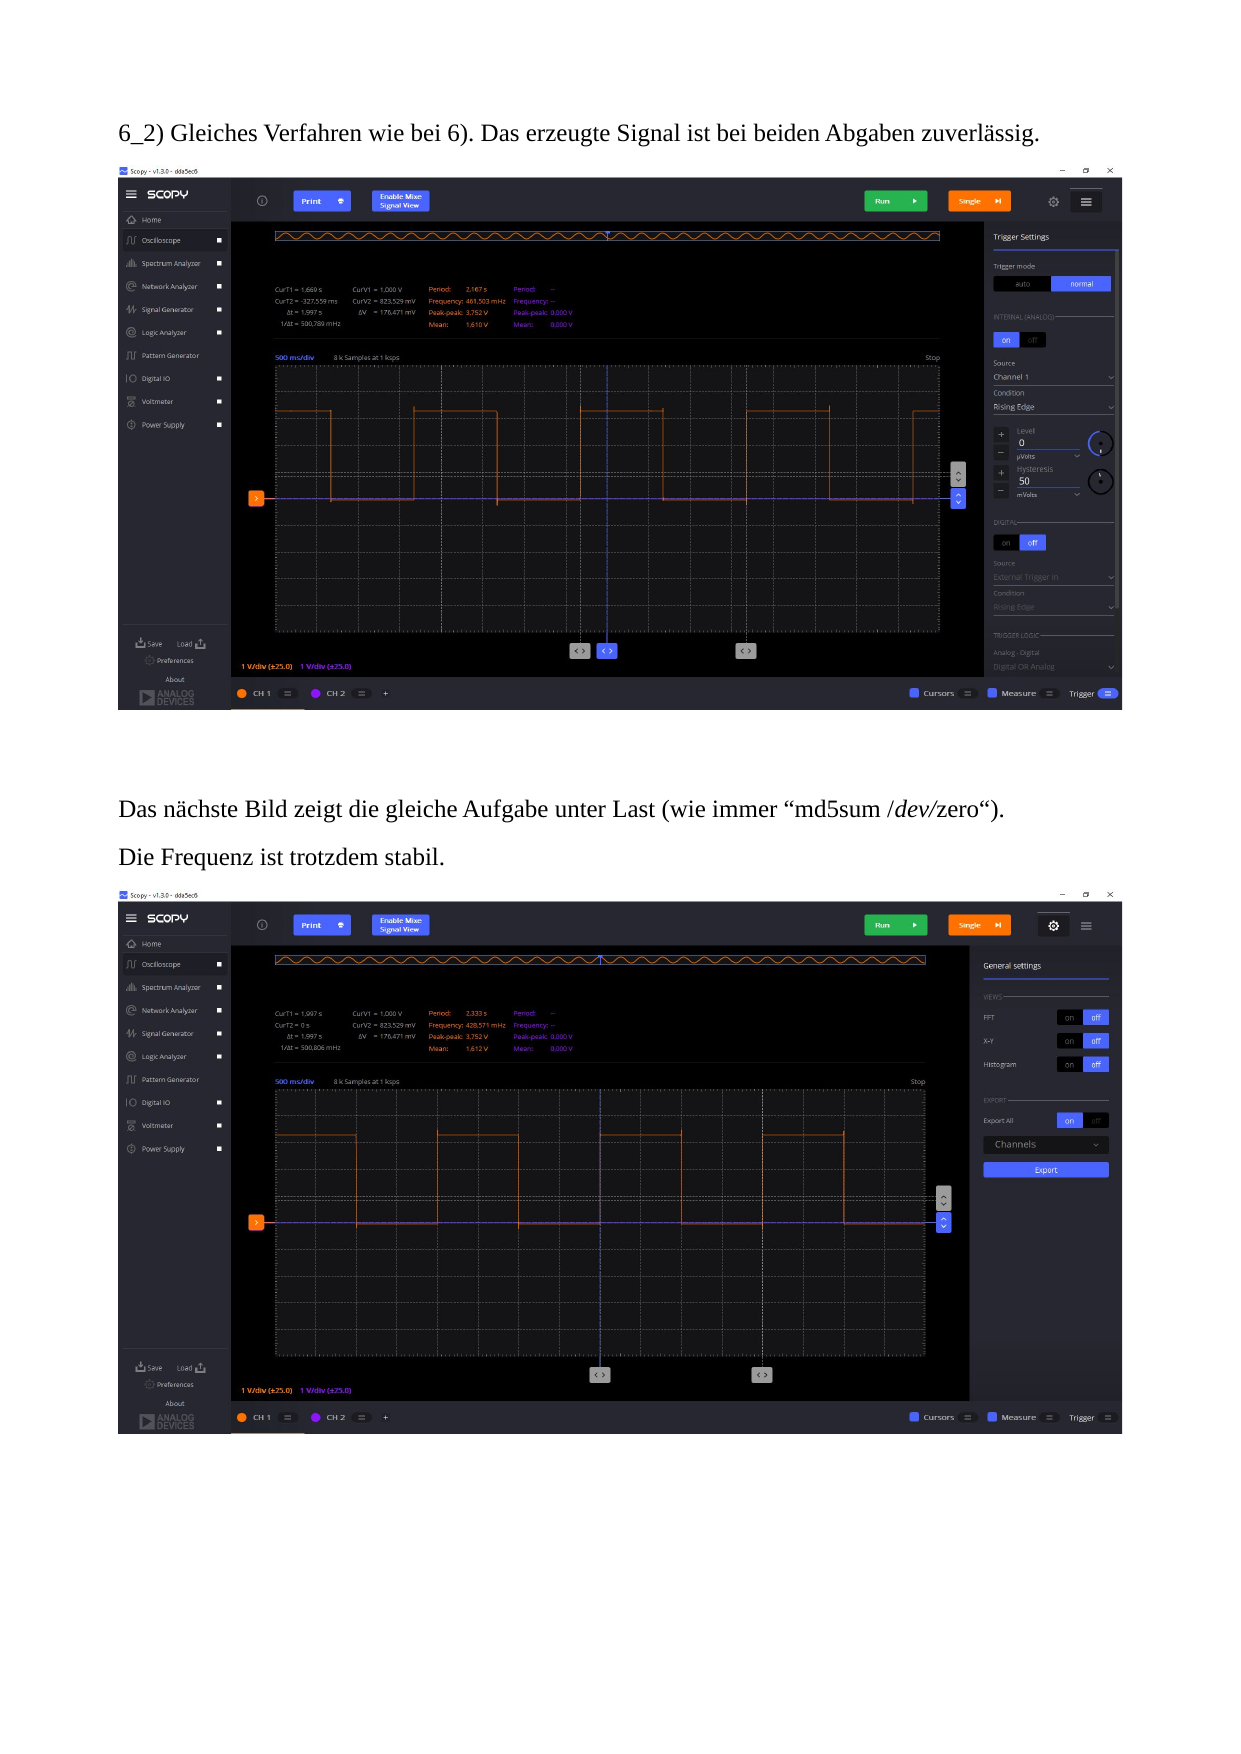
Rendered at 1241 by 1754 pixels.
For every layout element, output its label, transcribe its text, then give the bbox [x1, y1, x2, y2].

text 6_2) Gleiches Verfahren wie bei 6). Das erzeugte Signal ist bei beiden Abgaben zuverlässig. [118, 118, 1122, 147]
text Das nächste Bild zeigt die gleiche Aufgabe unter Last (wie immer “md5sum /dev/zero“). [118, 794, 1122, 823]
picture [118, 165, 1123, 710]
text Die Frequenz ist trotzdem stabil. [118, 842, 1122, 871]
picture [118, 889, 1123, 1434]
